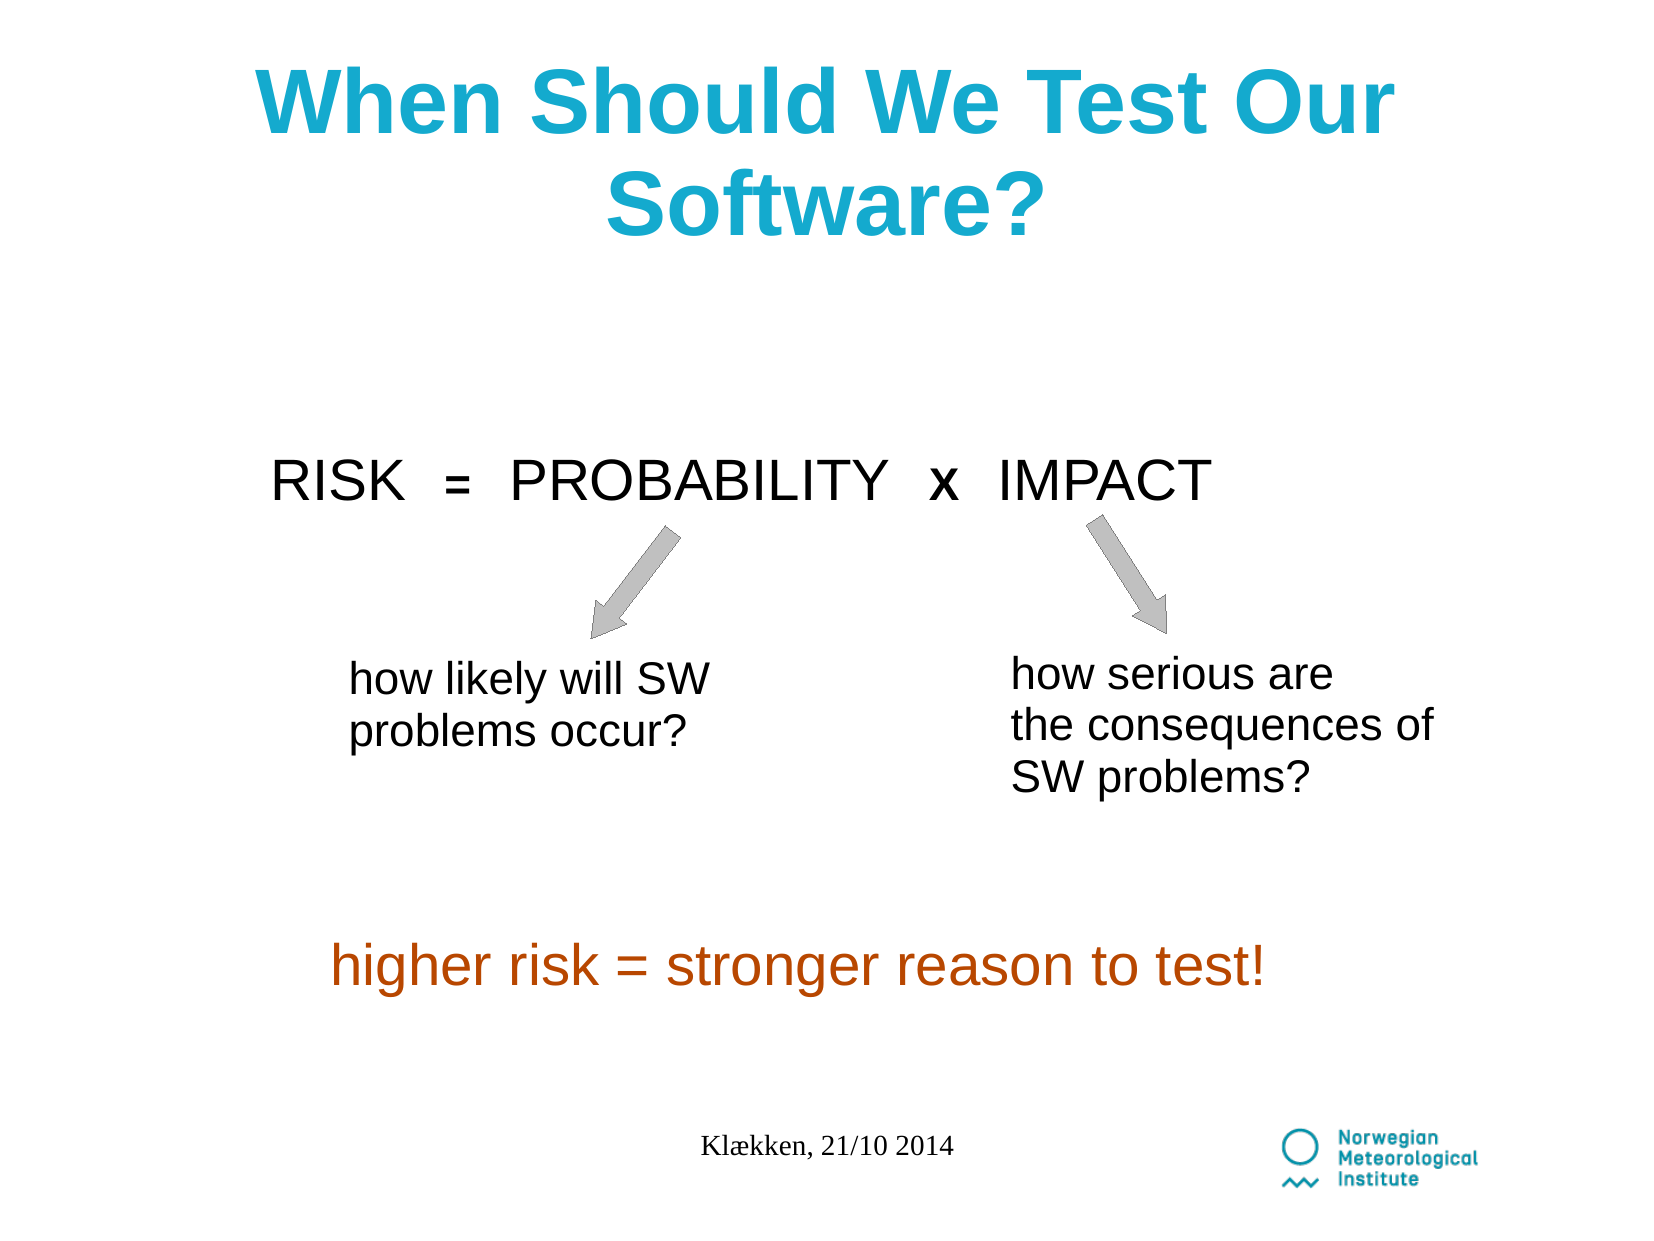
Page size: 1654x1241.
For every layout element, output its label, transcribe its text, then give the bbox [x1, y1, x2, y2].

text_box [1086, 514, 1167, 634]
text_box RISK = PROBABILITY X IMPACT [255, 439, 1229, 520]
title When Should We Test Our Software? [82, 49, 1571, 257]
text_box higher risk = stronger reason to test! [315, 925, 1343, 1009]
text_box how serious are the consequences of SW problems? [995, 640, 1450, 810]
picture [1236, 1089, 1653, 1241]
text_box how likely will SW problems occur? [333, 645, 726, 764]
text_box [590, 525, 681, 639]
